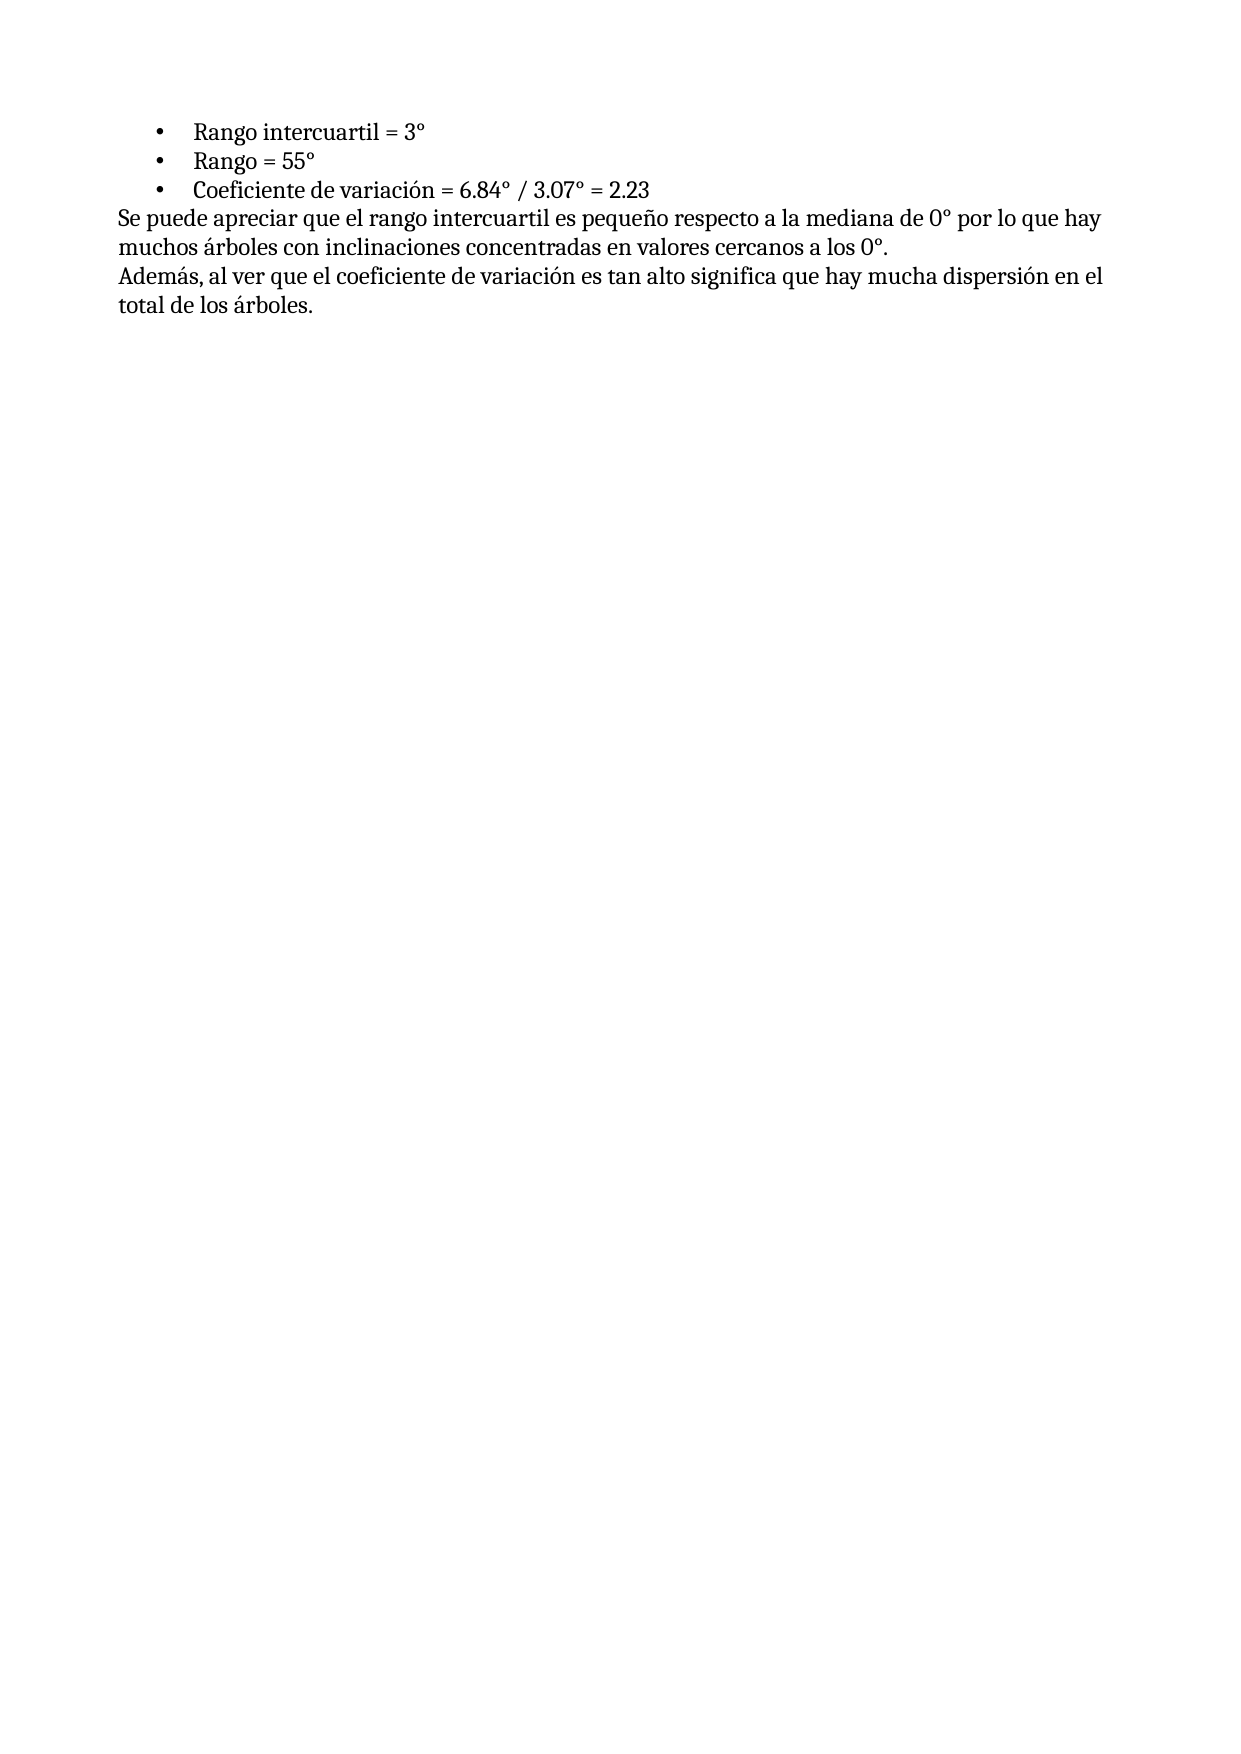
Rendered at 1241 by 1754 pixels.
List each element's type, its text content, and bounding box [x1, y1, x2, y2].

text Se puede apreciar que el rango intercuartil es pequeño respecto a la mediana de 0° por lo que hay muchos árboles con inclinaciones concentradas en valores cercanos a los 0°. [118, 204, 1122, 262]
text Además, al ver que el coeficiente de variación es tan alto significa que hay mucha dispersión en el total de los árboles. [118, 262, 1122, 319]
list Coeficiente de variación = 6.84° / 3.07° = 2.23 [156, 176, 1122, 204]
list Rango intercuartil = 3° [156, 118, 1122, 147]
list Rango = 55° [156, 147, 1122, 176]
